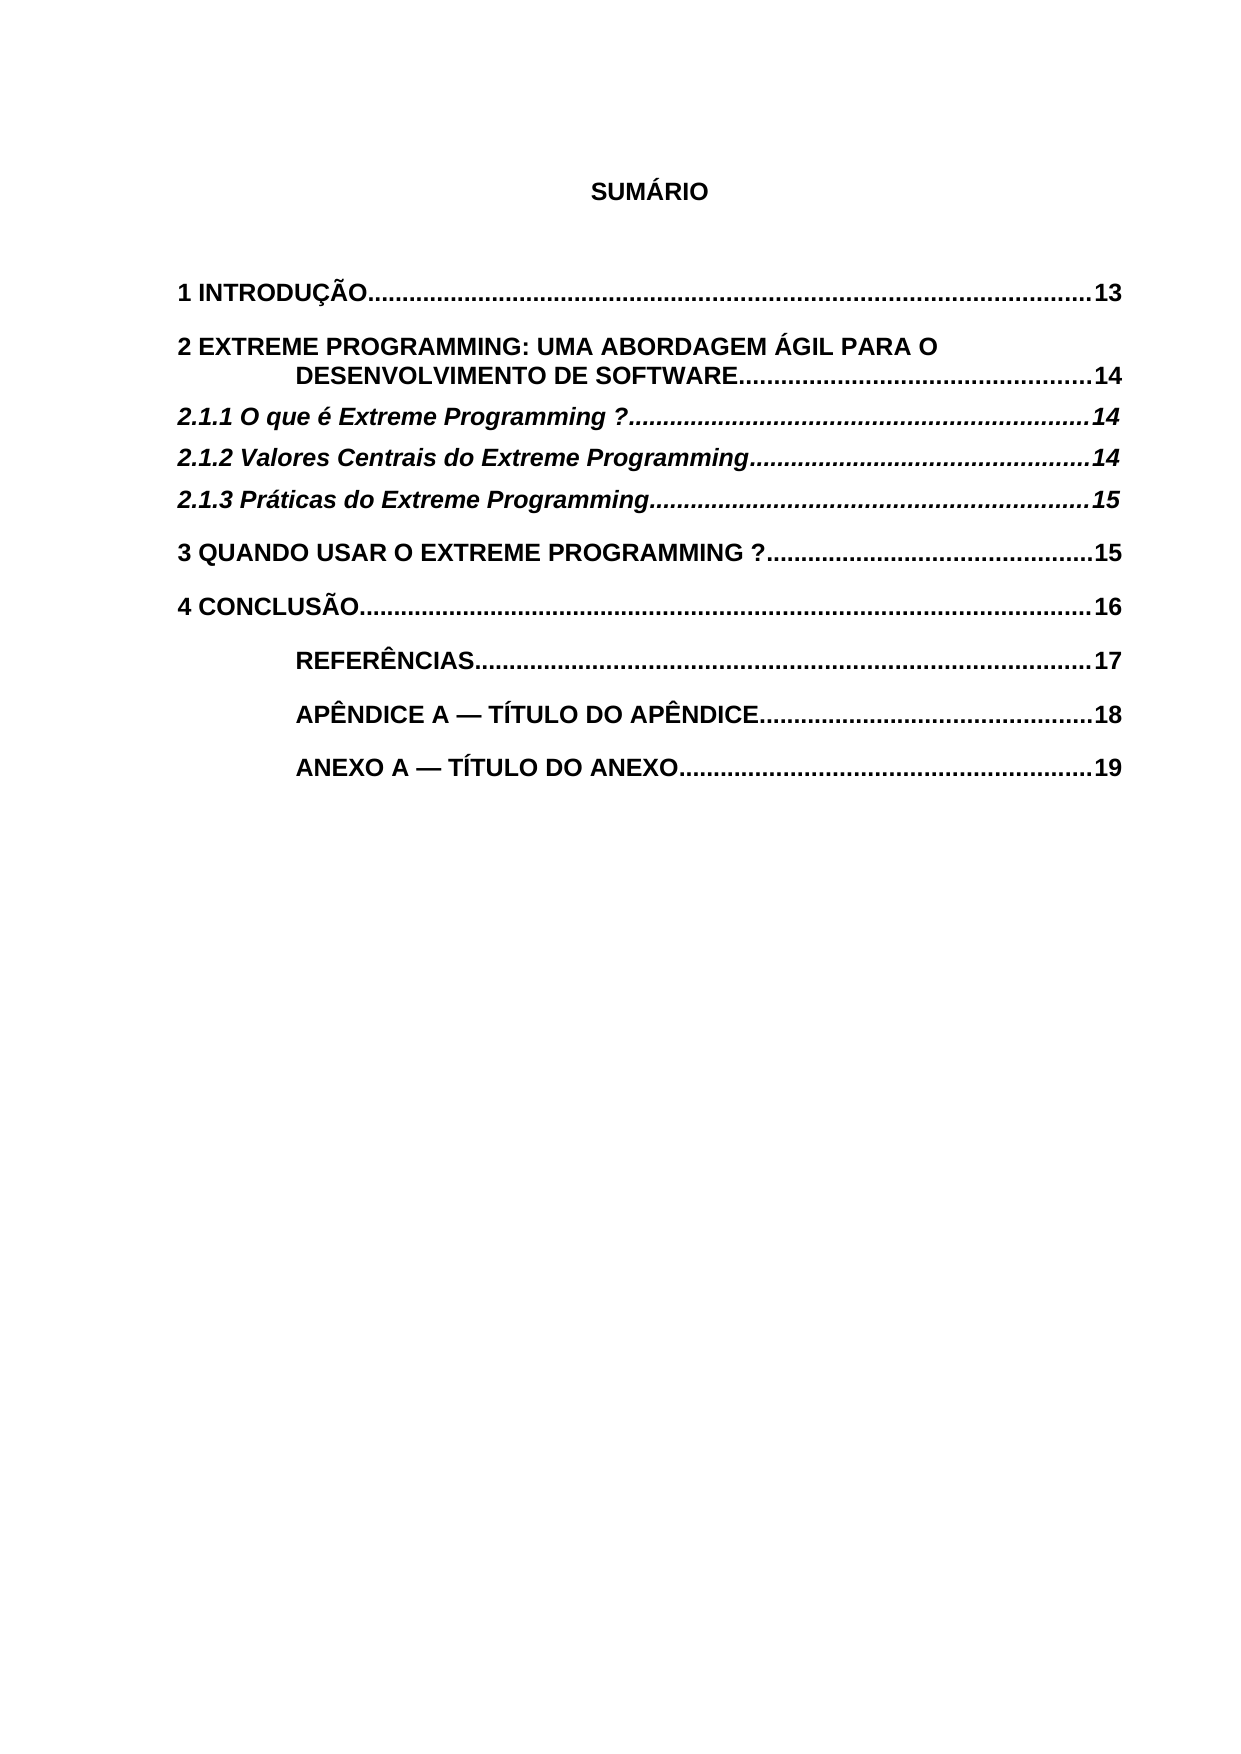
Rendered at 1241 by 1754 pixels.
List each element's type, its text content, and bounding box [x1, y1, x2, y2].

text 2.1.2 Valores Centrais do Extreme Programming 14 [177, 443, 1122, 472]
text SUMÁRIO [177, 177, 1122, 206]
text APÊNDICE A — TÍTULO DO APÊNDICE 18 [295, 699, 1122, 728]
text REFERÊNCIAS 17 [295, 646, 1122, 674]
text ANEXO A — TÍTULO DO ANEXO 19 [295, 753, 1122, 782]
text 4 CONCLUSÃO 16 [177, 592, 1122, 621]
text 2.1.1 O que é Extreme Programming ? 14 [177, 402, 1122, 431]
text 1 INTRODUÇÃO 13 [177, 278, 1122, 307]
text 2 Extreme Programming: uma abordagem ágil para o desenvolvimento de software 14 [177, 332, 1122, 389]
text 2.1.3 Práticas do Extreme Programming 15 [177, 484, 1122, 513]
text 3 Quando usar o extreme programming ? 15 [177, 538, 1122, 567]
